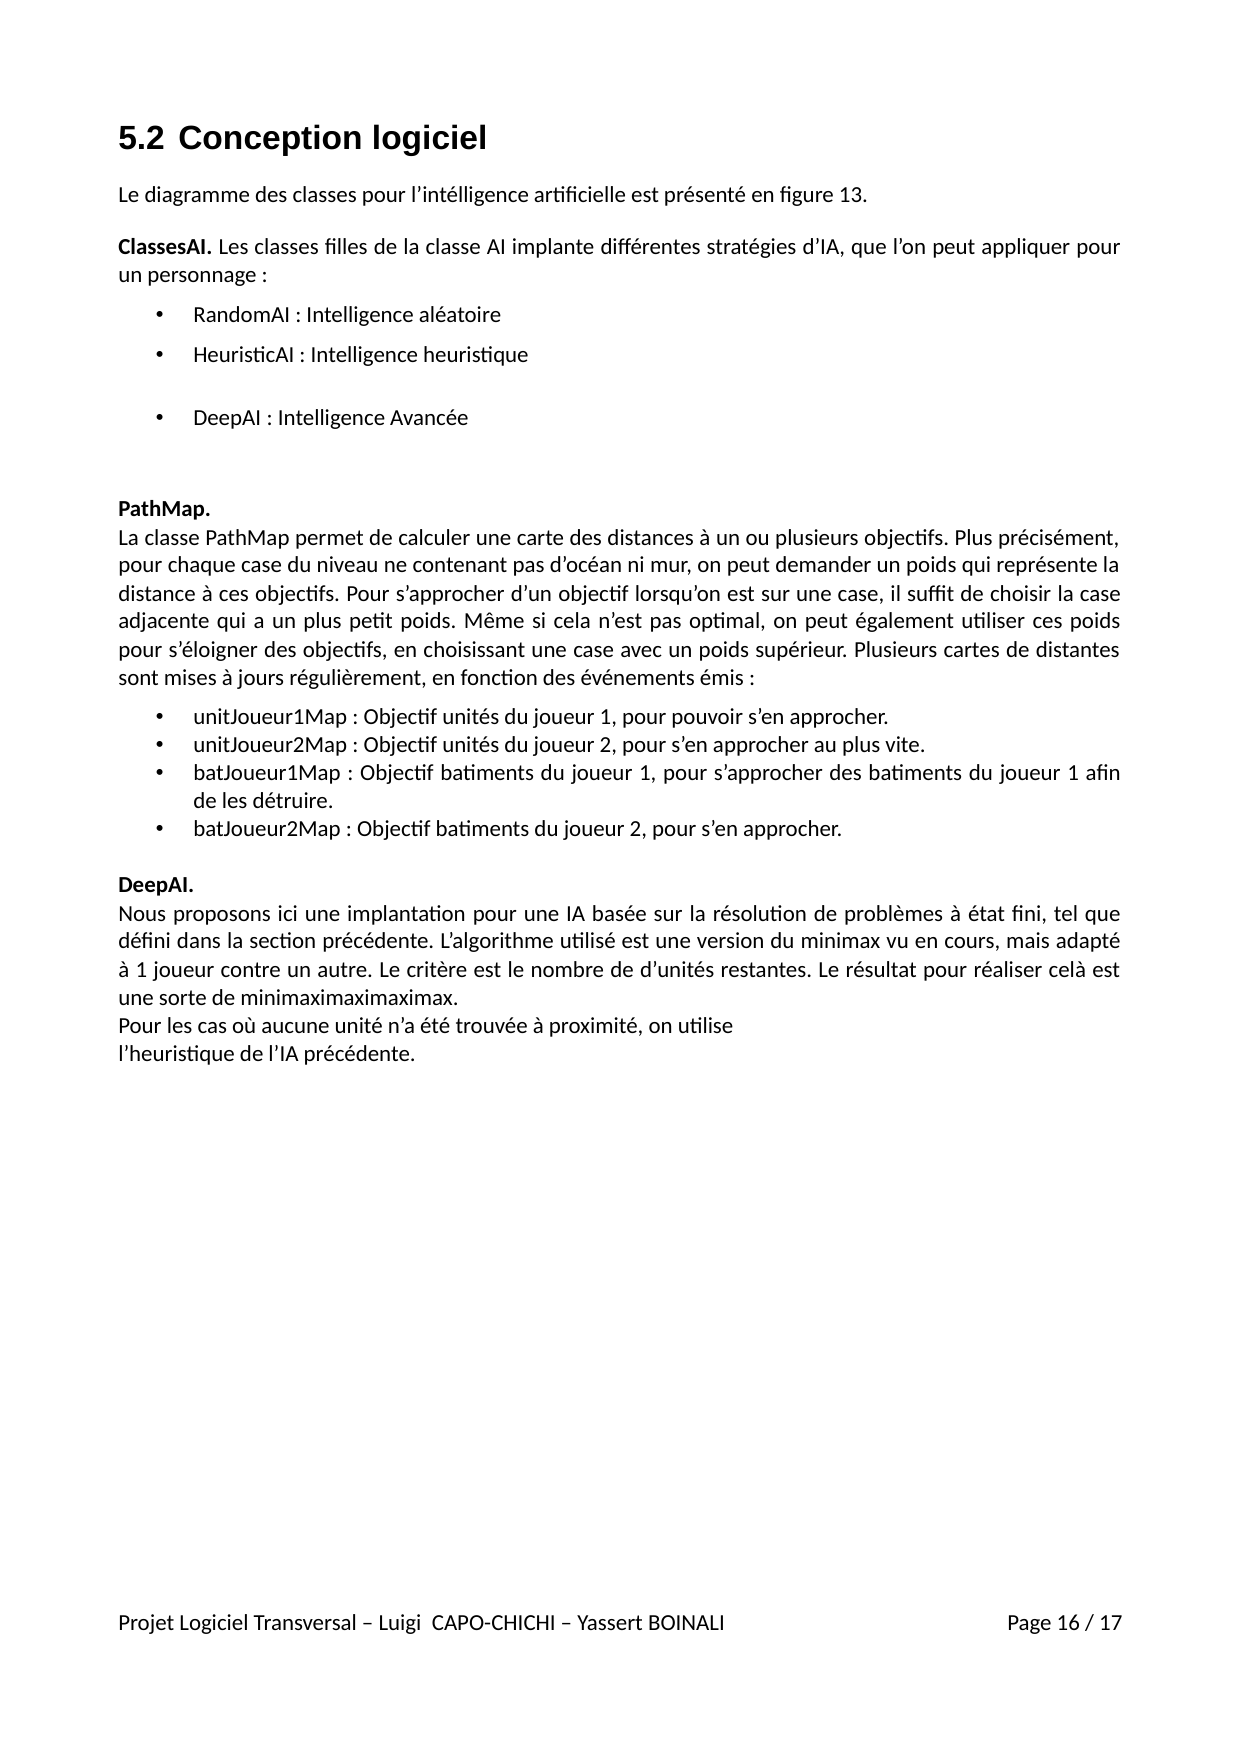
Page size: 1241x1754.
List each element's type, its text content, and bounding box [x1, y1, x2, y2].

list unitJoueur1Map : Objectif unités du joueur 1, pour pouvoir s’en approcher. [156, 702, 1122, 731]
list RandomAI : Intelligence aléatoire [156, 300, 1122, 328]
list batJoueur1Map : Objectif batiments du joueur 1, pour s’approcher des batiments du joueur 1 afin de les détruire. [156, 758, 1122, 814]
list DeepAI : Intelligence Avancée [156, 403, 1122, 431]
text PathMap. [118, 494, 1122, 523]
text Le diagramme des classes pour l’intélligence artificielle est présenté en figure 13. [118, 180, 1122, 208]
list unitJoueur2Map : Objectif unités du joueur 2, pour s’en approcher au plus vite. [156, 731, 1122, 758]
text La classe PathMap permet de calculer une carte des distances à un ou plusieurs objectifs. Plus précisément, pour chaque case du niveau ne contenant pas d’océan ni mur, on peut demander un poids qui représente la distance à ces objectifs. Pour s’approcher d’un objectif lorsqu’on est sur une case, il suffit de choisir la case adjacente qui a un plus petit poids. Même si cela n’est pas optimal, on peut également utiliser ces poids pour s’éloigner des objectifs, en choisissant une case avec un poids supérieur. Plusieurs cartes de distantes sont mises à jours régulièrement, en fonction des événements émis : [118, 523, 1122, 691]
list HeuristicAI : Intelligence heuristique [156, 340, 1122, 368]
list batJoueur2Map : Objectif batiments du joueur 2, pour s’en approcher. [156, 814, 1122, 843]
text Nous proposons ici une implantation pour une IA basée sur la résolution de problèmes à état fini, tel que défini dans la section précédente. L’algorithme utilisé est une version du minimax vu en cours, mais adapté à 1 joueur contre un autre. Le critère est le nombre de d’unités restantes. Le résultat pour réaliser celà est une sorte de minimaximaximaximax. [118, 899, 1122, 1011]
text l’heuristique de l’IA précédente. [118, 1039, 1122, 1067]
text Pour les cas où aucune unité n’a été trouvée à proximité, on utilise [118, 1011, 1122, 1039]
text ClassesAI. Les classes filles de la classe AI implante différentes stratégies d’IA, que l’on peut appliquer pour un personnage : [118, 232, 1122, 288]
subtitle Conception logiciel [118, 118, 1122, 157]
text DeepAI. [118, 871, 1122, 899]
